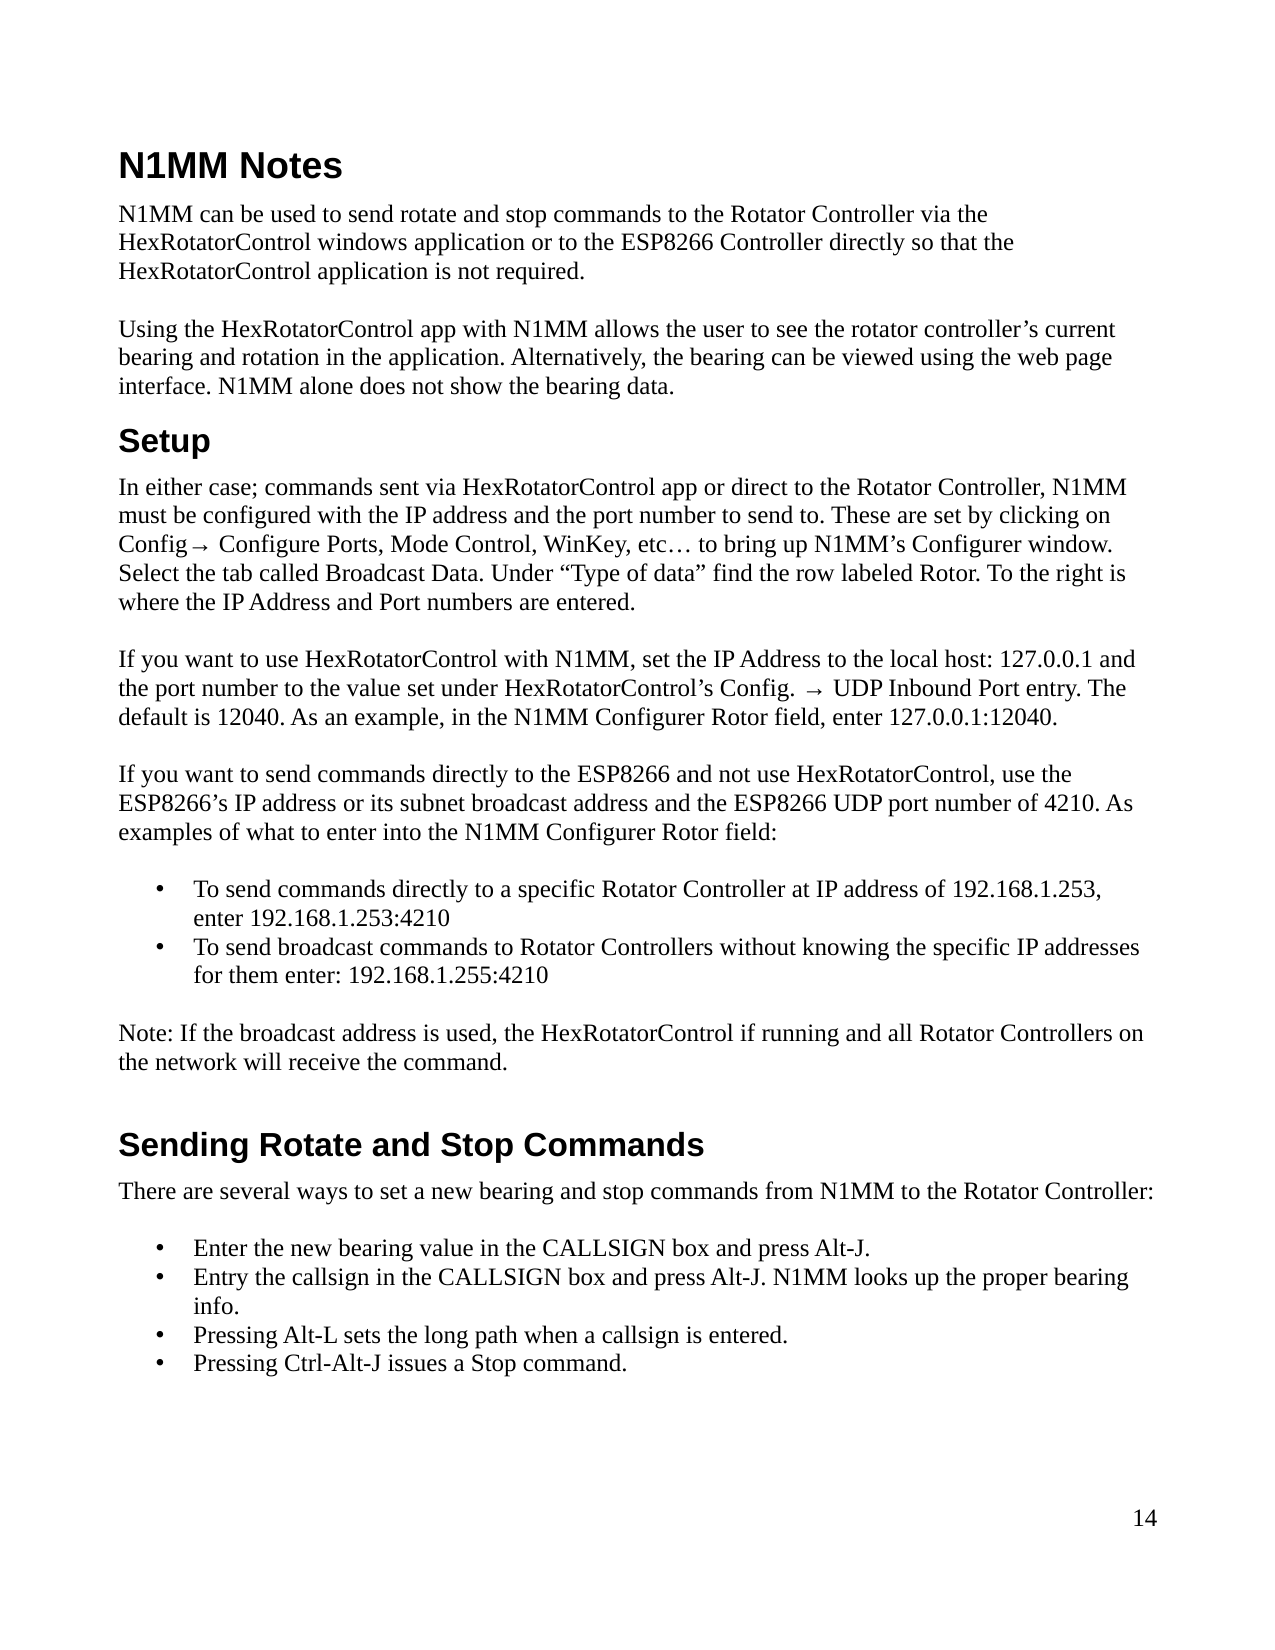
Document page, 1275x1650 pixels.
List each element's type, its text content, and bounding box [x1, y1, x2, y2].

text N1MM can be used to send rotate and stop commands to the Rotator Controller via the HexRotatorControl windows application or to the ESP8266 Controller directly so that the HexRotatorControl application is not required. [118, 199, 1157, 285]
subtitle Setup [118, 421, 1157, 459]
list Enter the new bearing value in the CALLSIGN box and press Alt-J. [156, 1233, 1157, 1262]
list Pressing Alt-L sets the long path when a callsign is entered. [156, 1320, 1157, 1348]
text There are several ways to set a new bearing and stop commands from N1MM to the Rotator Controller: [118, 1176, 1157, 1205]
text If you want to use HexRotatorControl with N1MM, set the IP Address to the local host: 127.0.0.1 and the port number to the value set under HexRotatorControl’s Config. → UDP Inbound Port entry. The default is 12040. As an example, in the N1MM Configurer Rotor field, enter 127.0.0.1:12040. [118, 644, 1157, 731]
subtitle N1MM Notes [118, 143, 1157, 186]
text Note: If the broadcast address is used, the HexRotatorControl if running and all Rotator Controllers on the network will receive the command. [118, 1018, 1157, 1076]
text In either case; commands sent via HexRotatorControl app or direct to the Rotator Controller, N1MM must be configured with the IP address and the port number to send to. These are set by clicking on Config→ Configure Ports, Mode Control, WinKey, etc… to bring up N1MM’s Configurer window. Select the tab called Broadcast Data. Under “Type of data” find the row labeled Rotor. To the right is where the IP Address and Port numbers are entered. [118, 472, 1157, 616]
list To send commands directly to a specific Rotator Controller at IP address of 192.168.1.253, enter 192.168.1.253:4210 [156, 874, 1157, 932]
list To send broadcast commands to Rotator Controllers without knowing the specific IP addresses for them enter: 192.168.1.255:4210 [156, 932, 1157, 989]
text If you want to send commands directly to the ESP8266 and not use HexRotatorControl, use the ESP8266’s IP address or its subnet broadcast address and the ESP8266 UDP port number of 4210. As examples of what to enter into the N1MM Configurer Rotor field: [118, 759, 1157, 846]
subtitle Sending Rotate and Stop Commands [118, 1125, 1157, 1163]
list Entry the callsign in the CALLSIGN box and press Alt-J. N1MM looks up the proper bearing info. [156, 1262, 1157, 1320]
list Pressing Ctrl-Alt-J issues a Stop command. [156, 1348, 1157, 1377]
text Using the HexRotatorControl app with N1MM allows the user to see the rotator controller’s current bearing and rotation in the application. Alternatively, the bearing can be viewed using the web page interface. N1MM alone does not show the bearing data. [118, 314, 1157, 400]
